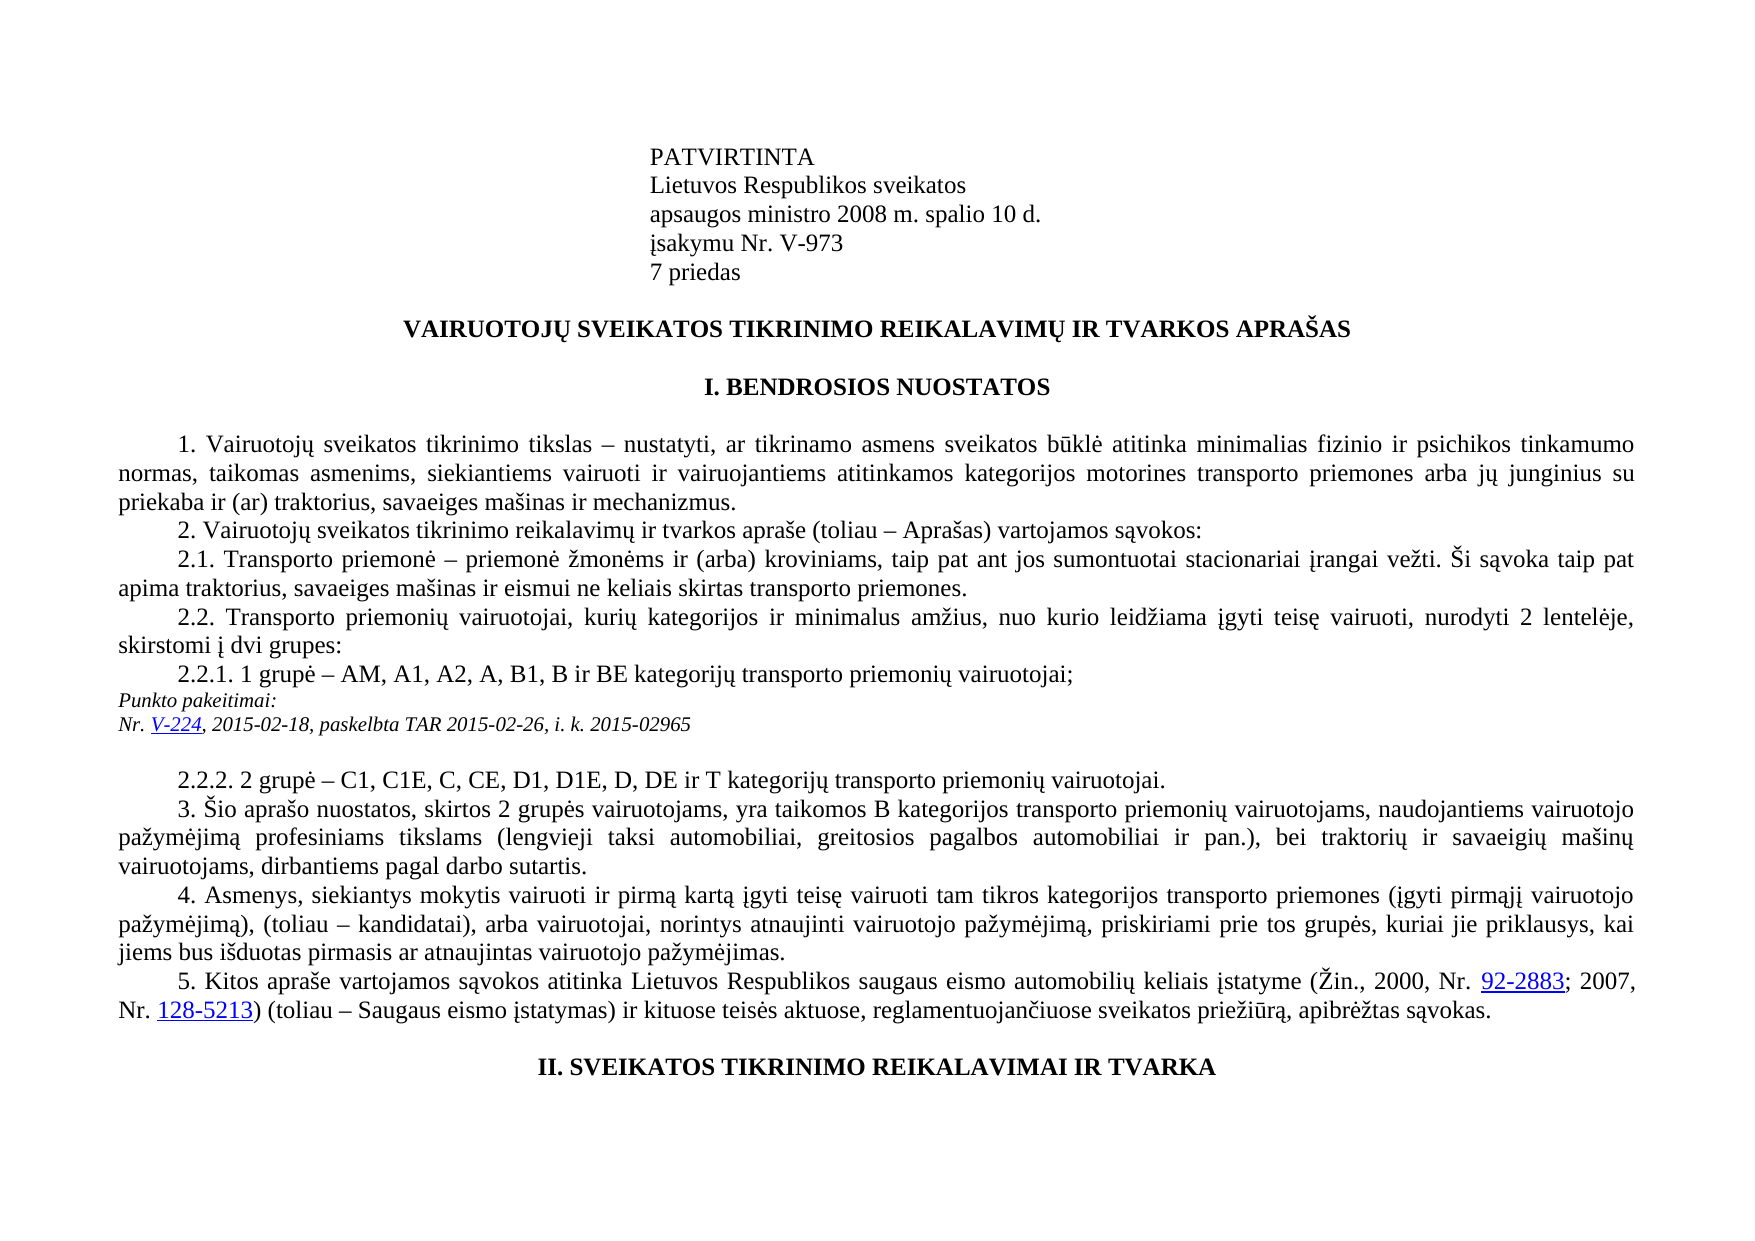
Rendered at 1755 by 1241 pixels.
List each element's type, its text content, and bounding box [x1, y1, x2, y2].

text 2.2.1. 1 grupė – AM, A1, A2, A, B1, B ir BE kategorijų transporto priemonių vairuotojai; [118, 659, 1636, 688]
text I. BENDROSIOS NUOSTATOS [118, 372, 1636, 401]
text apsaugos ministro 2008 m. spalio 10 d. [118, 199, 1636, 228]
text 1. Vairuotojų sveikatos tikrinimo tikslas – nustatyti, ar tikrinamo asmens sveikatos būklė atitinka minimalias fizinio ir psichikos tinkamumo normas, taikomas asmenims, siekiantiems vairuoti ir vairuojantiems atitinkamos kategorijos motorines transporto priemones arba jų junginius su priekaba ir (ar) traktorius, savaeiges mašinas ir mechanizmus. [118, 429, 1636, 516]
text 2.1. Transporto priemonė – priemonė žmonėms ir (arba) kroviniams, taip pat ant jos sumontuotai stacionariai įrangai vežti. Ši sąvoka taip pat apima traktorius, savaeiges mašinas ir eismui ne keliais skirtas transporto priemones. [118, 544, 1636, 602]
text 2. Vairuotojų sveikatos tikrinimo reikalavimų ir tvarkos apraše (toliau – Aprašas) vartojamos sąvokos: [118, 516, 1636, 544]
text VAIRUOTOJŲ SVEIKATOS TIKRINIMO REIKALAVIMŲ IR TVARKOS APRAŠAS [118, 314, 1636, 343]
text 2.2.2. 2 grupė – C1, C1E, C, CE, D1, D1E, D, DE ir T kategorijų transporto priemonių vairuotojai. [118, 765, 1636, 794]
text 5. Kitos apraše vartojamos sąvokos atitinka Lietuvos Respublikos saugaus eismo automobilių keliais įstatyme (Žin., 2000, Nr. 92-2883; 2007, Nr. 128-5213) (toliau – Saugaus eismo įstatymas) ir kituose teisės aktuose, reglamentuojančiuose sveikatos priežiūrą, apibrėžtas sąvokas. [118, 966, 1636, 1024]
text Lietuvos Respublikos sveikatos [118, 171, 1636, 199]
text 7 priedas [118, 257, 1636, 286]
text Punkto pakeitimai: [118, 688, 1636, 712]
text PATVIRTINTA [649, 142, 1636, 171]
text 3. Šio aprašo nuostatos, skirtos 2 grupės vairuotojams, yra taikomos B kategorijos transporto priemonių vairuotojams, naudojantiems vairuotojo pažymėjimą profesiniams tikslams (lengvieji taksi automobiliai, greitosios pagalbos automobiliai ir pan.), bei traktorių ir savaeigių mašinų vairuotojams, dirbantiems pagal darbo sutartis. [118, 794, 1636, 880]
text 2.2. Transporto priemonių vairuotojai, kurių kategorijos ir minimalus amžius, nuo kurio leidžiama įgyti teisę vairuoti, nurodyti 2 lentelėje, skirstomi į dvi grupes: [118, 602, 1636, 659]
text II. SVEIKATOS TIKRINIMO REIKALAVIMAI IR TVARKA [118, 1052, 1636, 1081]
text 4. Asmenys, siekiantys mokytis vairuoti ir pirmą kartą įgyti teisę vairuoti tam tikros kategorijos transporto priemones (įgyti pirmąjį vairuotojo pažymėjimą), (toliau – kandidatai), arba vairuotojai, norintys atnaujinti vairuotojo pažymėjimą, priskiriami prie tos grupės, kuriai jie priklausys, kai jiems bus išduotas pirmasis ar atnaujintas vairuotojo pažymėjimas. [118, 880, 1636, 966]
text Nr. V-224, 2015-02-18, paskelbta TAR 2015-02-26, i. k. 2015-02965 [118, 712, 1636, 736]
text įsakymu Nr. V-973 [118, 228, 1636, 257]
